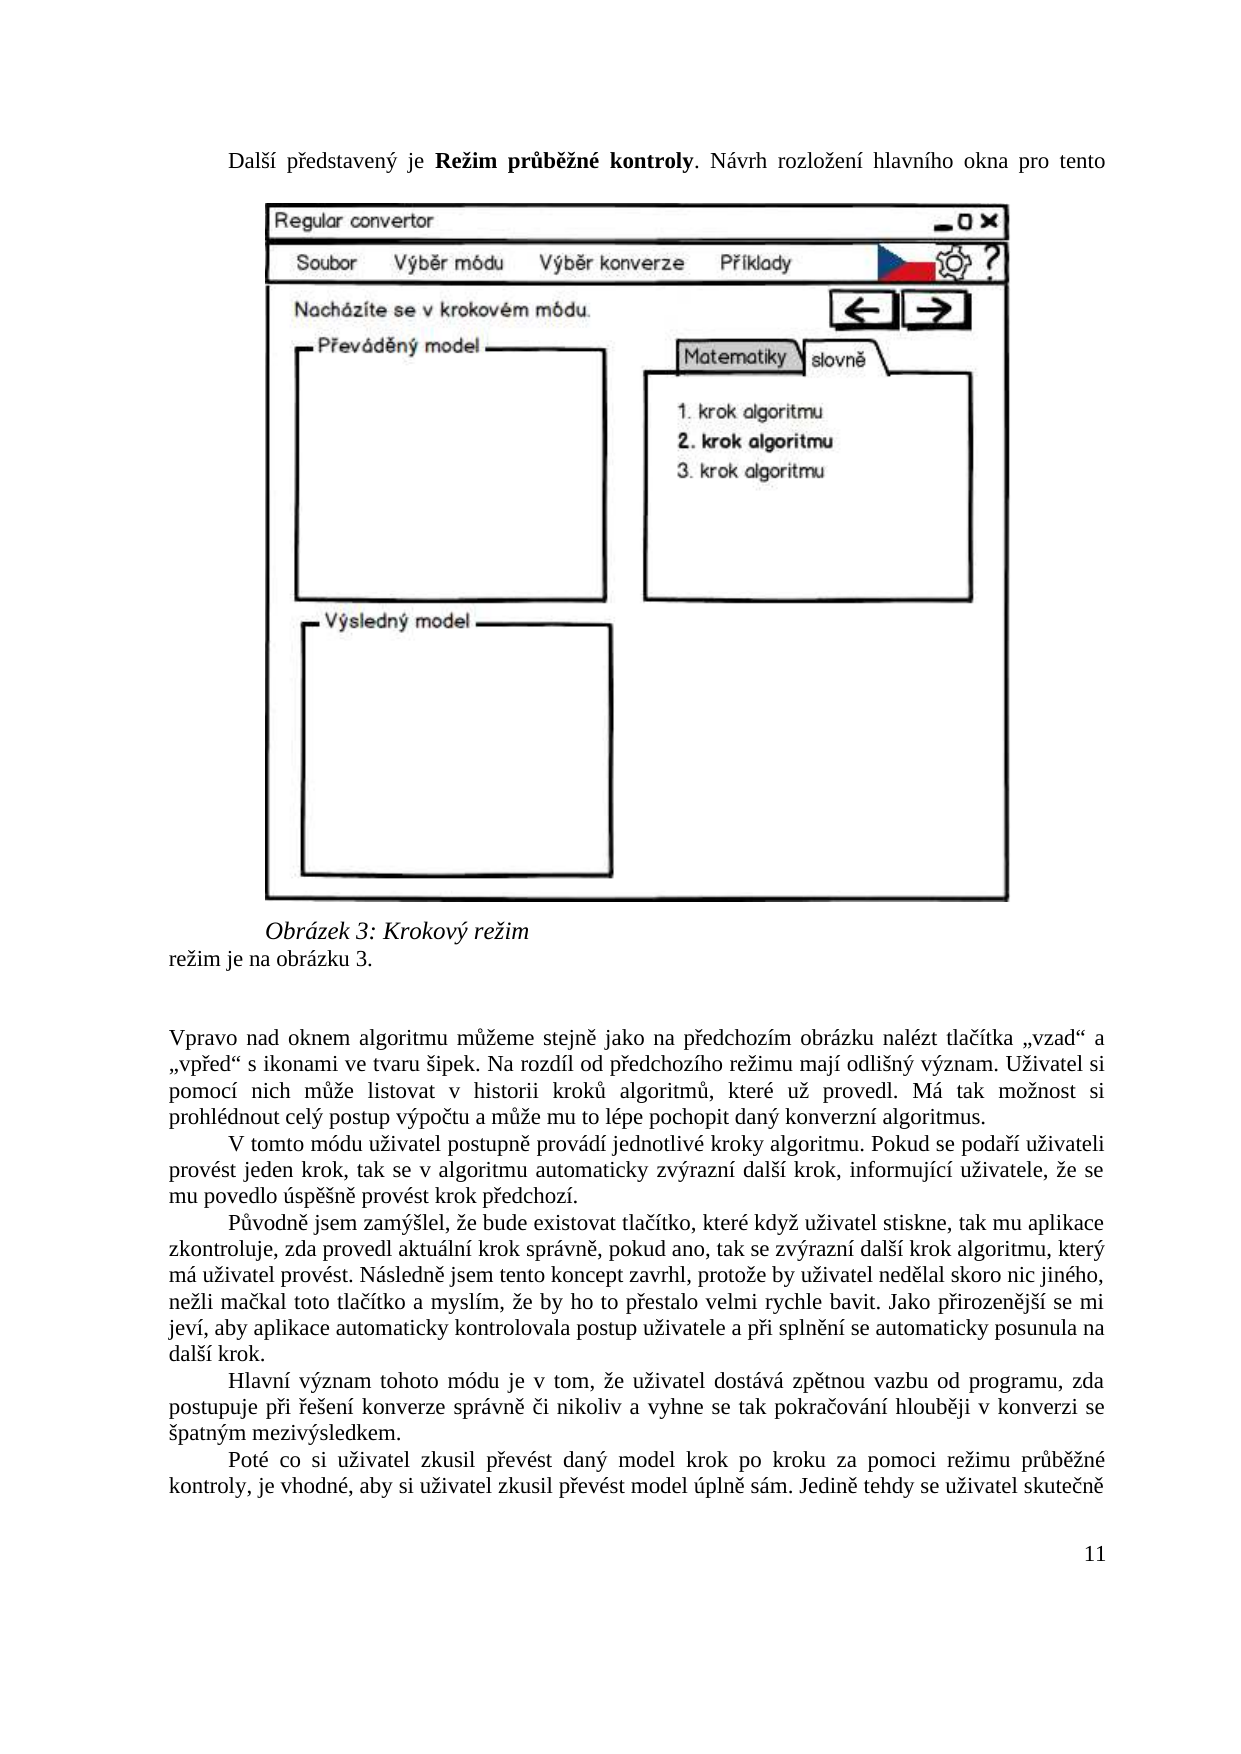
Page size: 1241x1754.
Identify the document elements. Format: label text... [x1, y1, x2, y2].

text Obrázek 3: Krokový režim [265, 902, 1010, 945]
text V tomto módu uživatel postupně provádí jednotlivé kroky algoritmu. Pokud se podaří uživateli provést jeden krok, tak se v algoritmu automaticky zvýrazní další krok, informující uživatele, že se mu povedlo úspěšně provést krok předchozí. [169, 1129, 1106, 1209]
picture [265, 203, 1011, 902]
text Poté co si uživatel zkusil převést daný model krok po kroku za pomoci režimu průběžné kontroly, je vhodné, aby si uživatel zkusil převést model úplně sám. Jedině tehdy se uživatel skutečně [169, 1446, 1106, 1498]
text Další představený je Režim průběžné kontroly. Návrh rozložení hlavního okna pro tento režim je na obrázku 3. [169, 148, 1106, 972]
text Původně jsem zamýšlel, že bude existovat tlačítko, které když uživatel stiskne, tak mu aplikace zkontroluje, zda provedl aktuální krok správně, pokud ano, tak se zvýrazní další krok algoritmu, který má uživatel provést. Následně jsem tento koncept zavrhl, protože by uživatel nedělal skoro nic jiného, nežli mačkal toto tlačítko a myslím, že by ho to přestalo velmi rychle bavit. Jako přirozenější se mi jeví, aby aplikace automaticky kontrolovala postup uživatele a při splnění se automaticky posunula na další krok. [169, 1209, 1106, 1367]
text Hlavní význam tohoto módu je v tom, že uživatel dostává zpětnou vazbu od programu, zda postupuje při řešení konverze správně či nikoliv a vyhne se tak pokračování hlouběji v konverzi se špatným mezivýsledkem. [169, 1367, 1106, 1446]
text Vpravo nad oknem algoritmu můžeme stejně jako na předchozím obrázku nalézt tlačítka „vzad“ a „vpřed“ s ikonami ve tvaru šipek. Na rozdíl od předchozího režimu mají odlišný význam. Uživatel si pomocí nich může listovat v historii kroků algoritmů, které už provedl. Má tak možnost si prohlédnout celý postup výpočtu a může mu to lépe pochopit daný konverzní algoritmus. [169, 1024, 1106, 1129]
